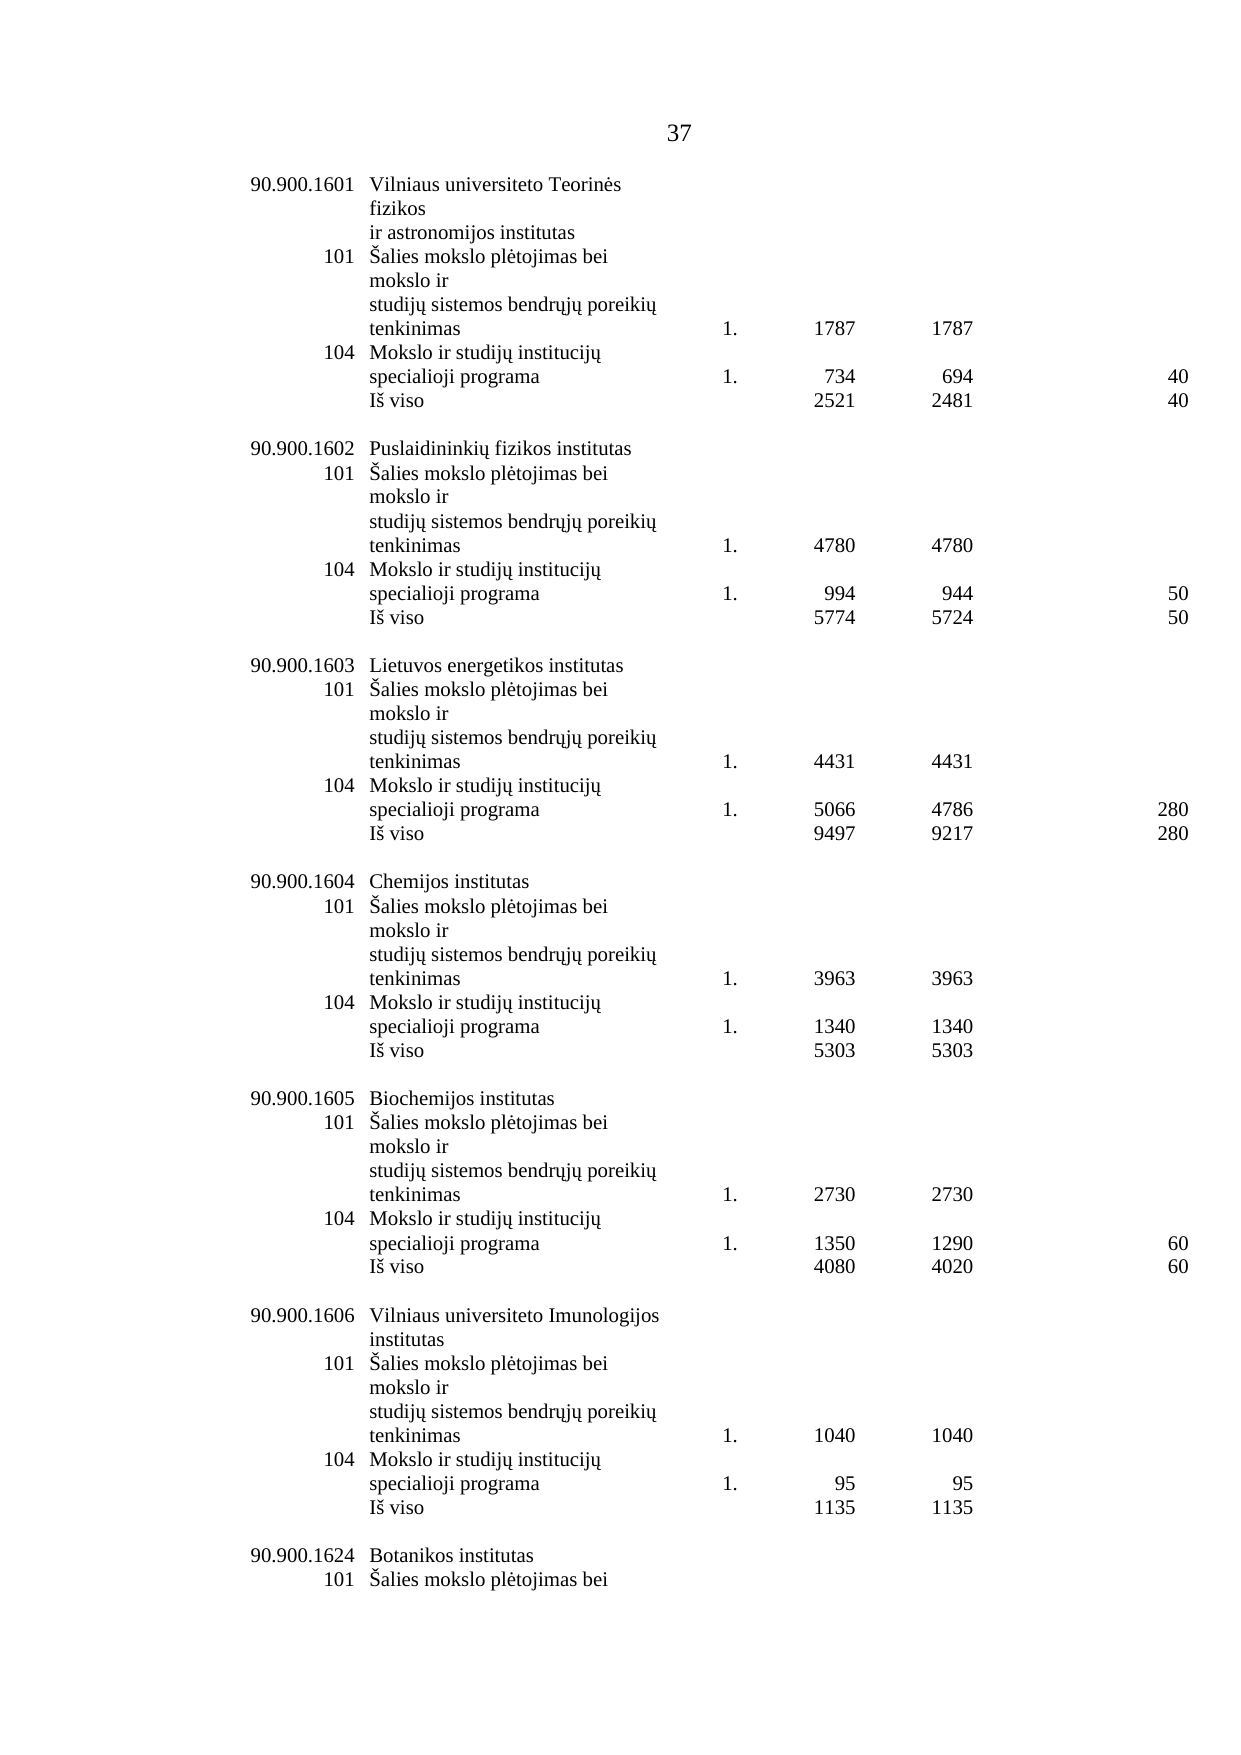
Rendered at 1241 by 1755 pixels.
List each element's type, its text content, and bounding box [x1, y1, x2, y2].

table_cell studijų sistemos bendrųjų poreikių [362, 509, 680, 533]
table_cell [177, 1158, 362, 1182]
table_cell [980, 364, 1098, 388]
table_cell [779, 1447, 863, 1471]
table_cell [680, 1519, 779, 1543]
table_cell [177, 797, 362, 821]
table_cell [362, 629, 680, 653]
table_cell [1099, 1279, 1196, 1303]
table_cell 3963 [863, 966, 980, 990]
table_cell [362, 1519, 680, 1543]
table_cell [980, 340, 1098, 364]
table_cell Iš viso [362, 1255, 680, 1278]
table_cell [779, 1062, 863, 1086]
table_cell [177, 1399, 362, 1423]
table_cell [1099, 1110, 1196, 1158]
table_cell Šalies mokslo plėtojimas bei mokslo ir [362, 244, 680, 292]
table_cell [980, 1303, 1098, 1327]
table_cell [980, 1182, 1098, 1206]
table_cell Mokslo ir studijų institucijų [362, 773, 680, 797]
table_cell [680, 292, 779, 316]
table_cell 104 [177, 1447, 362, 1471]
table_cell Botanikos institutas [362, 1543, 680, 1567]
table_cell [680, 557, 779, 581]
table_cell [980, 316, 1098, 340]
table_cell [980, 388, 1098, 412]
table_cell [779, 509, 863, 533]
table_cell [177, 725, 362, 749]
table_cell [177, 388, 362, 412]
table_cell 694 [863, 364, 980, 388]
table_cell [779, 942, 863, 966]
table_cell [863, 677, 980, 725]
table_cell [779, 1351, 863, 1399]
table_cell [980, 148, 1098, 172]
table_cell [177, 942, 362, 966]
table_cell [680, 725, 779, 749]
table_cell 90.900.1602 [177, 436, 362, 460]
table_cell [863, 244, 980, 292]
table_cell Iš viso [362, 388, 680, 412]
table_cell 1340 [863, 1014, 980, 1038]
table_cell [863, 1158, 980, 1182]
table_cell [680, 942, 779, 966]
table_cell [680, 1158, 779, 1182]
table_cell Šalies mokslo plėtojimas bei mokslo ir [362, 460, 680, 508]
table_cell specialioji programa [362, 797, 680, 821]
table_cell 1. [680, 749, 779, 773]
table_cell Šalies mokslo plėtojimas bei mokslo ir [362, 1110, 680, 1158]
table_cell [680, 1279, 779, 1303]
table_cell [980, 1014, 1098, 1038]
table_cell [1099, 1303, 1196, 1327]
table_cell [980, 1447, 1098, 1471]
table_cell 1. [680, 1471, 779, 1495]
table_cell [779, 1303, 863, 1327]
table_cell [863, 773, 980, 797]
table_cell [980, 629, 1098, 653]
table_cell [980, 1543, 1098, 1567]
table_cell [1099, 412, 1196, 436]
table_cell [863, 1519, 980, 1543]
table_cell [779, 244, 863, 292]
table_cell [680, 388, 779, 412]
table_cell [779, 894, 863, 942]
table_cell [863, 894, 980, 942]
table_cell 1. [680, 797, 779, 821]
table_cell [980, 990, 1098, 1014]
table_cell Puslaidininkių fizikos institutas [362, 436, 680, 460]
table_cell 1. [680, 1014, 779, 1038]
table_cell [863, 1303, 980, 1327]
table_cell [863, 1351, 980, 1399]
table_cell 2481 [863, 388, 980, 412]
table_cell [680, 1110, 779, 1158]
table_cell tenkinimas [362, 749, 680, 773]
table_cell [680, 172, 779, 220]
table_cell [863, 942, 980, 966]
table_cell [177, 749, 362, 773]
table_cell [177, 1423, 362, 1447]
table_cell [1099, 1182, 1196, 1206]
table_cell 101 [177, 1110, 362, 1158]
table_cell [362, 845, 680, 869]
table_cell [1099, 677, 1196, 725]
table_cell [177, 1255, 362, 1278]
table_cell [1099, 436, 1196, 460]
table_cell [680, 677, 779, 725]
table_cell [680, 148, 779, 172]
table_cell 101 [177, 677, 362, 725]
table_cell 60 [1099, 1230, 1196, 1254]
table_cell [680, 1447, 779, 1471]
table_cell 101 [177, 244, 362, 292]
table_cell 101 [177, 1567, 362, 1591]
table_cell [680, 1206, 779, 1230]
table_cell 104 [177, 340, 362, 364]
table_cell [980, 557, 1098, 581]
table_cell [863, 1279, 980, 1303]
table_cell Mokslo ir studijų institucijų [362, 1206, 680, 1230]
table_cell [863, 436, 980, 460]
table_cell [980, 1086, 1098, 1110]
table_cell [680, 1062, 779, 1086]
table_cell 60 [1099, 1255, 1196, 1278]
table_cell [980, 845, 1098, 869]
table_cell Iš viso [362, 1495, 680, 1519]
table_cell [1099, 725, 1196, 749]
table_cell [980, 172, 1098, 220]
table_cell 104 [177, 1206, 362, 1230]
table_cell [177, 821, 362, 845]
table_cell [1099, 316, 1196, 340]
table_cell [980, 1062, 1098, 1086]
table_cell [1099, 749, 1196, 773]
table_cell [980, 1495, 1098, 1519]
table_cell 734 [779, 364, 863, 388]
table_cell [863, 557, 980, 581]
table_cell [1099, 557, 1196, 581]
table_cell studijų sistemos bendrųjų poreikių [362, 1399, 680, 1423]
table_cell Chemijos institutas [362, 870, 680, 893]
table_cell 1135 [779, 1495, 863, 1519]
table_cell [980, 1230, 1098, 1254]
table_cell Iš viso [362, 821, 680, 845]
table_cell Vilniaus universiteto Imunologijos [362, 1303, 680, 1327]
table_cell [779, 1110, 863, 1158]
table_cell [1099, 894, 1196, 942]
table_cell Biochemijos institutas [362, 1086, 680, 1110]
table_cell [177, 292, 362, 316]
table_cell [1099, 653, 1196, 677]
table_cell [1099, 244, 1196, 292]
table_cell tenkinimas [362, 966, 680, 990]
table_cell [177, 1038, 362, 1062]
table_cell [779, 1086, 863, 1110]
table_cell 90.900.1604 [177, 870, 362, 893]
table_cell [863, 509, 980, 533]
table_cell [680, 821, 779, 845]
table_cell [863, 1399, 980, 1423]
table_cell [863, 1543, 980, 1567]
table_cell [980, 605, 1098, 629]
table_cell 1040 [779, 1423, 863, 1447]
table_cell [980, 1399, 1098, 1423]
table_cell [177, 316, 362, 340]
table_cell 280 [1099, 797, 1196, 821]
table_cell [863, 1447, 980, 1471]
table_cell [177, 1471, 362, 1495]
table_cell 90.900.1605 [177, 1086, 362, 1110]
table_cell [1099, 629, 1196, 653]
table_cell Vilniaus universiteto Teorinės fizikos [362, 172, 680, 220]
table_cell [362, 1279, 680, 1303]
table_cell 4080 [779, 1255, 863, 1278]
table_cell [863, 990, 980, 1014]
table_cell [779, 677, 863, 725]
table_cell [1099, 1423, 1196, 1447]
table_cell [1099, 1471, 1196, 1495]
table_cell [980, 460, 1098, 508]
table_cell specialioji programa [362, 1014, 680, 1038]
table_cell [980, 292, 1098, 316]
table_cell tenkinimas [362, 1182, 680, 1206]
table_cell 101 [177, 894, 362, 942]
table_cell [779, 340, 863, 364]
table_cell Šalies mokslo plėtojimas bei mokslo ir [362, 677, 680, 725]
table_cell 90.900.1601 [177, 172, 362, 220]
table_cell 5303 [863, 1038, 980, 1062]
table_cell [1099, 220, 1196, 244]
table_cell [980, 725, 1098, 749]
table_cell [680, 1255, 779, 1278]
table_cell [680, 509, 779, 533]
table_cell [980, 1519, 1098, 1543]
table_cell [779, 292, 863, 316]
table_cell [680, 653, 779, 677]
table_cell [680, 244, 779, 292]
table_cell ir astronomijos institutas [362, 220, 680, 244]
table_cell 994 [779, 581, 863, 605]
table_cell [177, 1014, 362, 1038]
table_cell [1099, 1014, 1196, 1038]
table_cell [680, 894, 779, 942]
table_cell 95 [863, 1471, 980, 1495]
table_cell [980, 533, 1098, 557]
table_cell [680, 1543, 779, 1567]
table_cell 280 [1099, 821, 1196, 845]
table_cell [779, 412, 863, 436]
table_cell studijų sistemos bendrųjų poreikių [362, 1158, 680, 1182]
table_cell 1350 [779, 1230, 863, 1254]
table_cell [863, 1567, 980, 1591]
table_cell [980, 1567, 1098, 1591]
table_cell [863, 1062, 980, 1086]
table_cell [680, 1351, 779, 1399]
table_cell tenkinimas [362, 533, 680, 557]
table_cell [779, 1279, 863, 1303]
table_cell 3963 [779, 966, 863, 990]
table_cell 1. [680, 316, 779, 340]
table_cell [1099, 773, 1196, 797]
table_cell specialioji programa [362, 364, 680, 388]
table_cell [980, 1279, 1098, 1303]
table_cell [980, 1351, 1098, 1399]
table_cell [980, 894, 1098, 942]
table_cell 90.900.1603 [177, 653, 362, 677]
table_cell [980, 1255, 1098, 1278]
table_cell 1. [680, 1423, 779, 1447]
table_cell [680, 220, 779, 244]
table_cell 1340 [779, 1014, 863, 1038]
table_cell [863, 460, 980, 508]
table_cell 1040 [863, 1423, 980, 1447]
table_cell Mokslo ir studijų institucijų [362, 340, 680, 364]
table_cell 4780 [863, 533, 980, 557]
table_cell [177, 845, 362, 869]
table_cell [779, 460, 863, 508]
table_cell 1. [680, 966, 779, 990]
table_cell 5774 [779, 605, 863, 629]
table_cell specialioji programa [362, 1471, 680, 1495]
table_cell 2521 [779, 388, 863, 412]
table_cell 5724 [863, 605, 980, 629]
table_cell 1290 [863, 1230, 980, 1254]
table_cell 1. [680, 1182, 779, 1206]
table_cell [1099, 1086, 1196, 1110]
table_cell [680, 1327, 779, 1351]
table_cell 4431 [863, 749, 980, 773]
table_cell [980, 1038, 1098, 1062]
table_cell [980, 653, 1098, 677]
table_cell 40 [1099, 388, 1196, 412]
table_cell 104 [177, 773, 362, 797]
table_cell [1099, 1447, 1196, 1471]
table_cell [779, 557, 863, 581]
table_cell 4020 [863, 1255, 980, 1278]
table_cell [779, 172, 863, 220]
table_cell [680, 1038, 779, 1062]
table_cell 1. [680, 1230, 779, 1254]
table_cell 101 [177, 460, 362, 508]
table_cell [177, 412, 362, 436]
table_cell [980, 509, 1098, 533]
table_cell [863, 1086, 980, 1110]
table_cell [680, 1086, 779, 1110]
table_cell Šalies mokslo plėtojimas bei mokslo ir [362, 1351, 680, 1399]
table_cell [1099, 990, 1196, 1014]
table_cell [779, 870, 863, 893]
table_cell [1099, 1206, 1196, 1230]
table_cell 1. [680, 533, 779, 557]
table_cell [177, 1327, 362, 1351]
table_cell [863, 292, 980, 316]
table_cell [1099, 966, 1196, 990]
table_cell Šalies mokslo plėtojimas bei mokslo ir [362, 894, 680, 942]
table_cell [1099, 460, 1196, 508]
table_cell [1099, 1567, 1196, 1591]
table_cell [779, 725, 863, 749]
table_cell 2730 [779, 1182, 863, 1206]
table_cell [1099, 1062, 1196, 1086]
table_cell tenkinimas [362, 1423, 680, 1447]
table_cell [980, 244, 1098, 292]
table_cell [980, 1423, 1098, 1447]
table_cell Iš viso [362, 605, 680, 629]
table_cell [863, 220, 980, 244]
table_cell [863, 629, 980, 653]
table_cell 90.900.1624 [177, 1543, 362, 1567]
table_cell [177, 629, 362, 653]
table_cell 1135 [863, 1495, 980, 1519]
table_cell [680, 773, 779, 797]
table_cell 104 [177, 990, 362, 1014]
table_cell 40 [1099, 364, 1196, 388]
table_cell [680, 1303, 779, 1327]
table_cell [1099, 292, 1196, 316]
table_cell [680, 1399, 779, 1423]
table_cell [863, 870, 980, 893]
table_cell [177, 1495, 362, 1519]
table_cell [177, 364, 362, 388]
table_cell [779, 220, 863, 244]
table_cell [680, 870, 779, 893]
table_cell Mokslo ir studijų institucijų [362, 557, 680, 581]
table_cell [980, 797, 1098, 821]
table_cell [863, 172, 980, 220]
table_cell [779, 773, 863, 797]
table_cell [863, 725, 980, 749]
table_cell [177, 966, 362, 990]
table_cell studijų sistemos bendrųjų poreikių [362, 725, 680, 749]
table_cell 1787 [779, 316, 863, 340]
table_cell [680, 436, 779, 460]
table_cell 50 [1099, 581, 1196, 605]
table_cell [1099, 172, 1196, 220]
table_cell tenkinimas [362, 316, 680, 340]
table_cell [1099, 533, 1196, 557]
table_cell specialioji programa [362, 581, 680, 605]
table_cell [863, 1110, 980, 1158]
table_cell institutas [362, 1327, 680, 1351]
table_cell [980, 581, 1098, 605]
table_cell [1099, 1519, 1196, 1543]
table_cell [863, 653, 980, 677]
table_cell [980, 1110, 1098, 1158]
table_cell [779, 148, 863, 172]
table_cell specialioji programa [362, 1230, 680, 1254]
table_cell [980, 870, 1098, 893]
table_cell [1099, 870, 1196, 893]
table_cell [779, 1327, 863, 1351]
table_cell [980, 436, 1098, 460]
table_cell [980, 412, 1098, 436]
table_cell [779, 990, 863, 1014]
table_cell [980, 677, 1098, 725]
table_cell [680, 412, 779, 436]
table_cell Mokslo ir studijų institucijų [362, 1447, 680, 1471]
table_cell [779, 1567, 863, 1591]
table_cell [863, 1327, 980, 1351]
table_cell [779, 629, 863, 653]
table_cell [980, 749, 1098, 773]
table_cell [680, 629, 779, 653]
table_cell [1099, 1327, 1196, 1351]
table_cell [980, 773, 1098, 797]
table_cell 1. [680, 581, 779, 605]
table_cell [177, 1279, 362, 1303]
table_cell [980, 1471, 1098, 1495]
table_cell Mokslo ir studijų institucijų [362, 990, 680, 1014]
table_cell [177, 1182, 362, 1206]
table_cell [177, 533, 362, 557]
table_cell [779, 845, 863, 869]
table_cell [779, 1158, 863, 1182]
table_cell [1099, 845, 1196, 869]
table_cell [680, 1567, 779, 1591]
table_cell [680, 460, 779, 508]
table_cell 90.900.1606 [177, 1303, 362, 1327]
table_cell 9217 [863, 821, 980, 845]
table_cell [1099, 942, 1196, 966]
table_cell [1099, 1038, 1196, 1062]
table_cell 4780 [779, 533, 863, 557]
table_cell [779, 436, 863, 460]
table_cell 101 [177, 1351, 362, 1399]
table_cell [680, 990, 779, 1014]
table_cell [779, 653, 863, 677]
table_cell [980, 1206, 1098, 1230]
table_cell 104 [177, 557, 362, 581]
table_cell [1099, 1495, 1196, 1519]
table_cell 944 [863, 581, 980, 605]
table_cell [362, 1062, 680, 1086]
table_cell Lietuvos energetikos institutas [362, 653, 680, 677]
table_cell [980, 220, 1098, 244]
table_cell [362, 412, 680, 436]
table_cell [863, 148, 980, 172]
table_cell [680, 1495, 779, 1519]
table_cell [779, 1543, 863, 1567]
table_cell [980, 1158, 1098, 1182]
table_cell studijų sistemos bendrųjų poreikių [362, 292, 680, 316]
table_cell [177, 605, 362, 629]
table_cell [863, 845, 980, 869]
table_cell 5303 [779, 1038, 863, 1062]
table_cell [362, 148, 680, 172]
table_cell [177, 1062, 362, 1086]
table_cell [177, 581, 362, 605]
table_cell 1787 [863, 316, 980, 340]
table_cell [1099, 1351, 1196, 1399]
table_cell Šalies mokslo plėtojimas bei [362, 1567, 680, 1591]
table_cell [980, 821, 1098, 845]
table_cell [779, 1519, 863, 1543]
table_cell [863, 412, 980, 436]
table_cell 4431 [779, 749, 863, 773]
table_cell [1099, 148, 1196, 172]
table_cell [1099, 340, 1196, 364]
table_cell [980, 1327, 1098, 1351]
table_cell [1099, 1399, 1196, 1423]
table_cell 9497 [779, 821, 863, 845]
table_cell [177, 1230, 362, 1254]
table_cell Iš viso [362, 1038, 680, 1062]
table_cell [863, 340, 980, 364]
table_cell [177, 1519, 362, 1543]
table_cell [680, 845, 779, 869]
table_cell 2730 [863, 1182, 980, 1206]
table_cell [177, 148, 362, 172]
table_cell [680, 605, 779, 629]
table_cell studijų sistemos bendrųjų poreikių [362, 942, 680, 966]
table_cell 1. [680, 364, 779, 388]
table_cell 5066 [779, 797, 863, 821]
table_cell [779, 1206, 863, 1230]
table_cell [1099, 1158, 1196, 1182]
table_cell [177, 509, 362, 533]
table_cell [779, 1399, 863, 1423]
table_cell 50 [1099, 605, 1196, 629]
table_cell [177, 220, 362, 244]
table_cell 95 [779, 1471, 863, 1495]
table_cell [1099, 1543, 1196, 1567]
table_cell [980, 942, 1098, 966]
table_cell [1099, 509, 1196, 533]
table_cell [980, 966, 1098, 990]
table_cell [680, 340, 779, 364]
table_cell [863, 1206, 980, 1230]
table_cell 4786 [863, 797, 980, 821]
